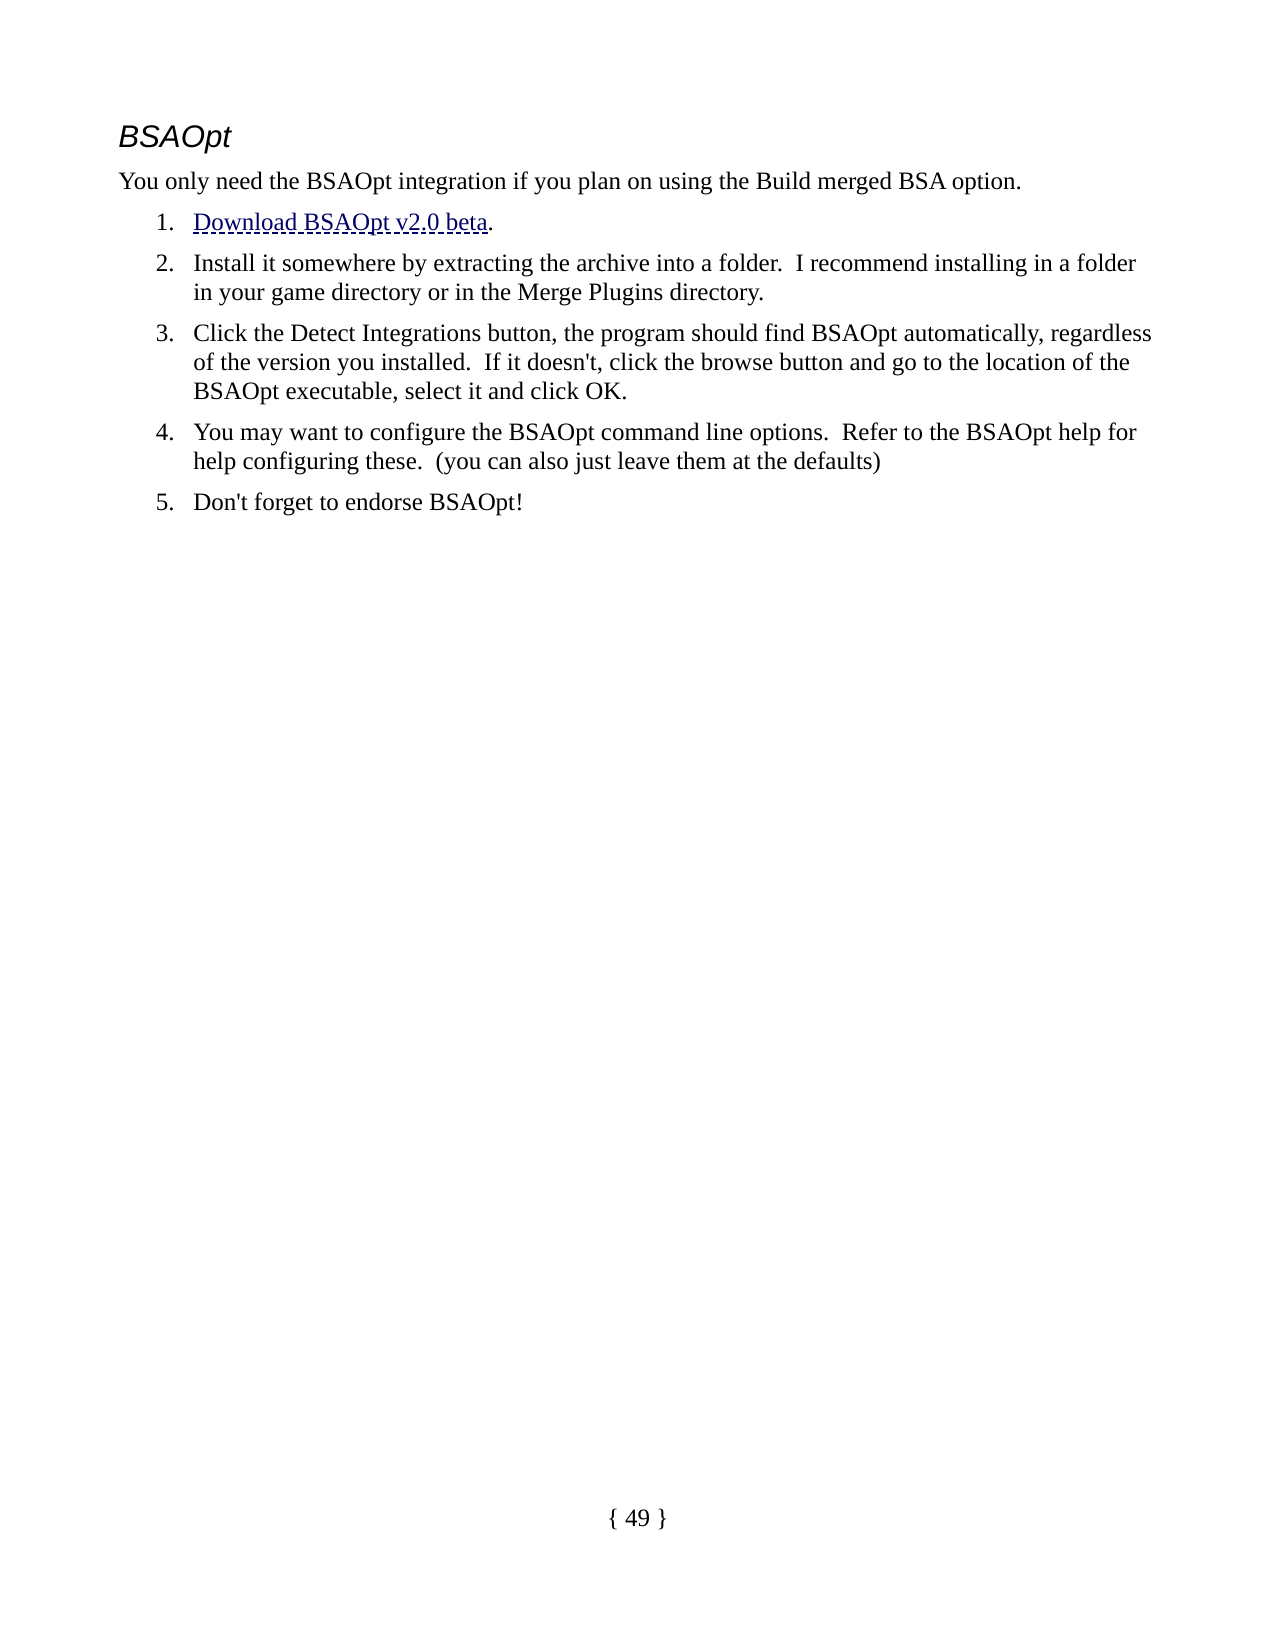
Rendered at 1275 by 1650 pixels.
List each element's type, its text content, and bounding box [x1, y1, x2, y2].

list Don't forget to endorse BSAOpt! [156, 487, 1157, 516]
subtitle BSAOpt [118, 118, 1157, 154]
list Install it somewhere by extracting the archive into a folder. I recommend installing in a folder in your game directory or in the Merge Plugins directory. [156, 248, 1157, 306]
list Download BSAOpt v2.0 beta. [156, 207, 1157, 236]
text You only need the BSAOpt integration if you plan on using the Build merged BSA option. [118, 166, 1157, 195]
list You may want to configure the BSAOpt command line options. Refer to the BSAOpt help for help configuring these. (you can also just leave them at the defaults) [156, 417, 1157, 475]
list Click the Detect Integrations button, the program should find BSAOpt automatically, regardless of the version you installed. If it doesn't, click the browse button and go to the location of the BSAOpt executable, select it and click OK. [156, 318, 1157, 405]
